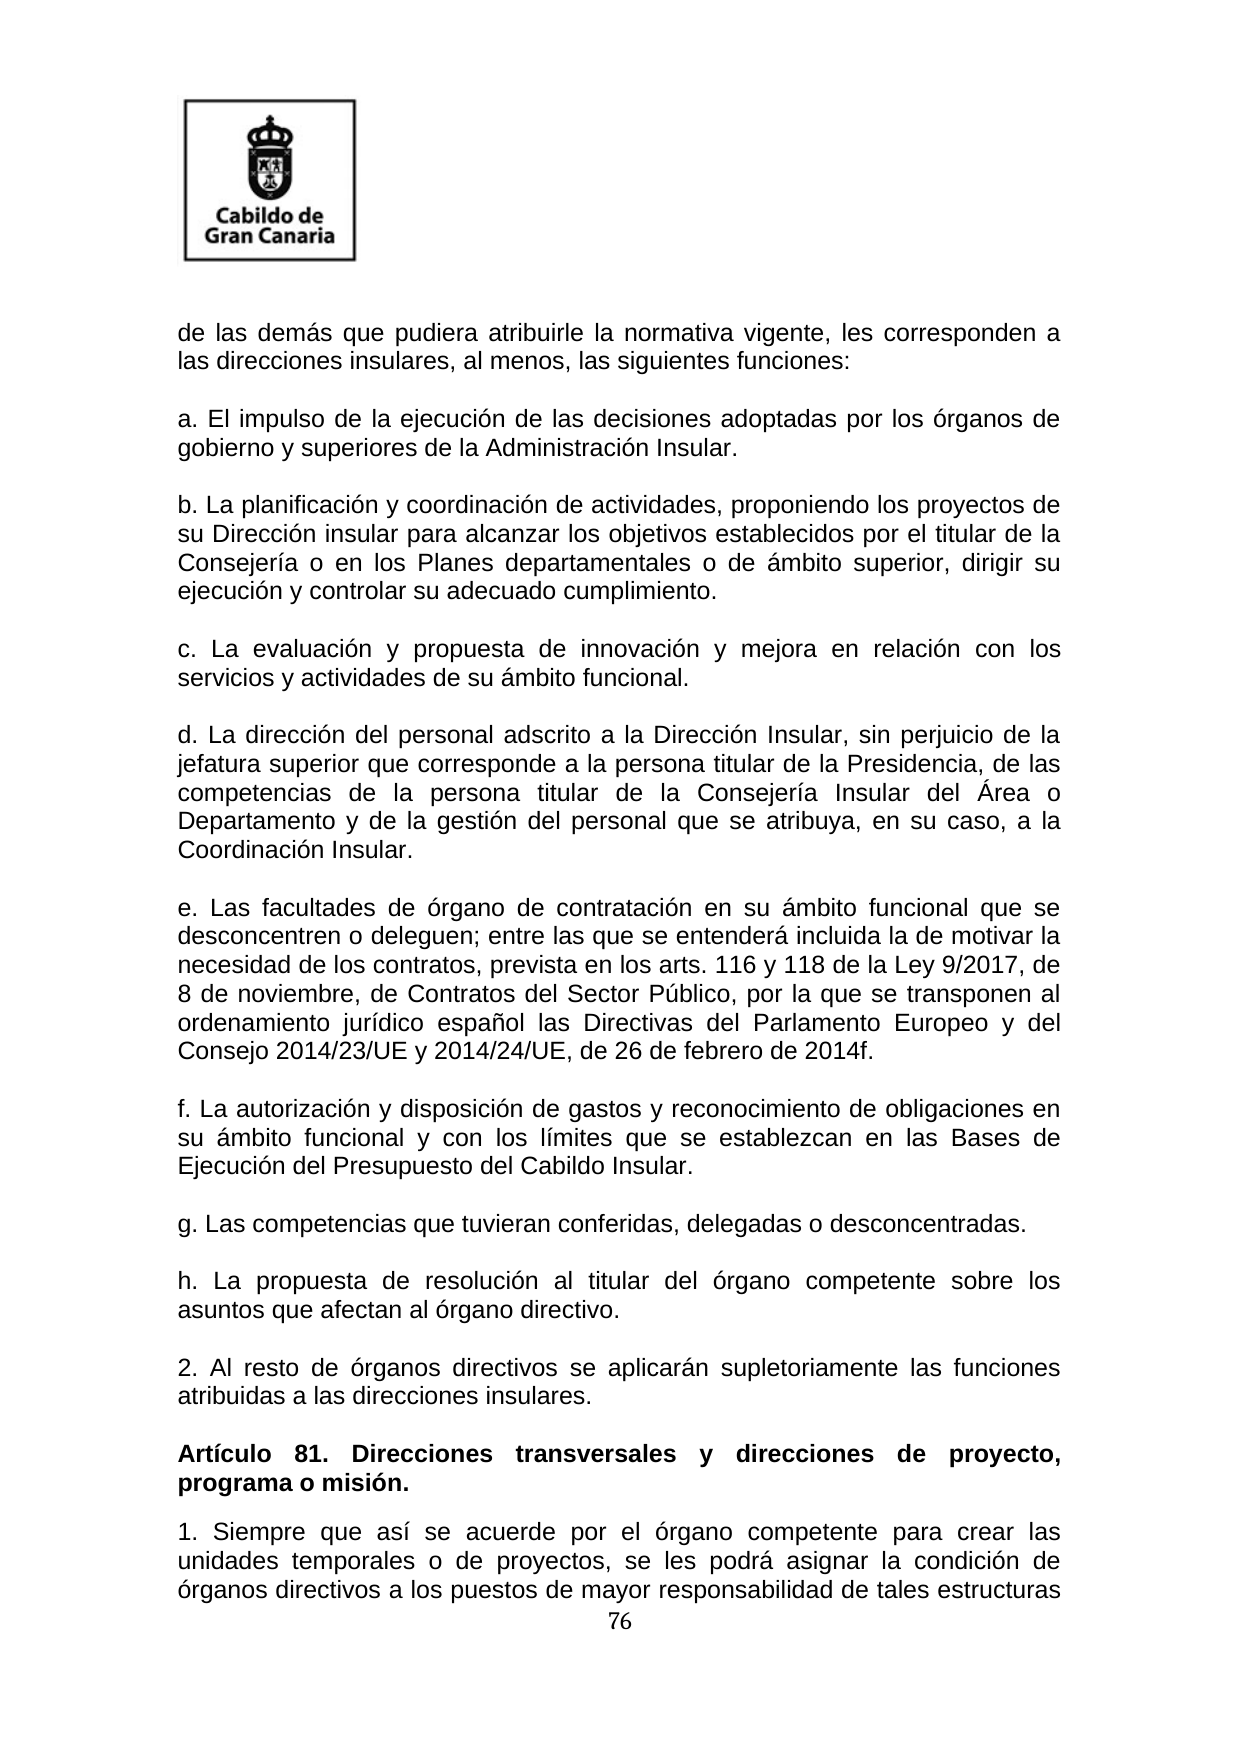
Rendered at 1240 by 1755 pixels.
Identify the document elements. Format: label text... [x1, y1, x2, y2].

text d. La dirección del personal adscrito a la Dirección Insular, sin perjuicio de la jefatura superior que corresponde a la persona titular de la Presidencia, de las competencias de la persona titular de la Consejería Insular del Área o Departamento y de la gestión del personal que se atribuya, en su caso, a la Coordinación Insular. [177, 720, 1062, 864]
text 2. Al resto de órganos directivos se aplicarán supletoriamente las funciones atribuidas a las direcciones insulares. [177, 1353, 1062, 1410]
text Artículo 81. Direcciones transversales y direcciones de proyecto, programa o misión. [177, 1439, 1062, 1496]
text a. El impulso de la ejecución de las decisiones adoptadas por los órganos de gobierno y superiores de la Administración Insular. [177, 404, 1062, 461]
text 1. Siempre que así se acuerde por el órgano competente para crear las unidades temporales o de proyectos, se les podrá asignar la condición de órganos directivos a los puestos de mayor responsabilidad de tales estructuras [177, 1517, 1062, 1603]
text de las demás que pudiera atribuirle la normativa vigente, les corresponden a las direcciones insulares, al menos, las siguientes funciones: [177, 318, 1062, 375]
text b. La planificación y coordinación de actividades, proponiendo los proyectos de su Dirección insular para alcanzar los objetivos establecidos por el titular de la Consejería o en los Planes departamentales o de ámbito superior, dirigir su ejecución y controlar su adecuado cumplimiento. [177, 490, 1062, 605]
text c. La evaluación y propuesta de innovación y mejora en relación con los servicios y actividades de su ámbito funcional. [177, 634, 1062, 691]
text e. Las facultades de órgano de contratación en su ámbito funcional que se desconcentren o deleguen; entre las que se entenderá incluida la de motivar la necesidad de los contratos, prevista en los arts. 116 y 118 de la Ley 9/2017, de 8 de noviembre, de Contratos del Sector Público, por la que se transponen al ordenamiento jurídico español las Directivas del Parlamento Europeo y del Consejo 2014/23/UE y 2014/24/UE, de 26 de febrero de 2014f. [177, 893, 1062, 1065]
text f. La autorización y disposición de gastos y reconocimiento de obligaciones en su ámbito funcional y con los límites que se establezcan en las Bases de Ejecución del Presupuesto del Cabildo Insular. [177, 1094, 1062, 1180]
text h. La propuesta de resolución al titular del órgano competente sobre los asuntos que afectan al órgano directivo. [177, 1266, 1062, 1324]
text g. Las competencias que tuvieran conferidas, delegadas o desconcentradas. [177, 1209, 1062, 1238]
